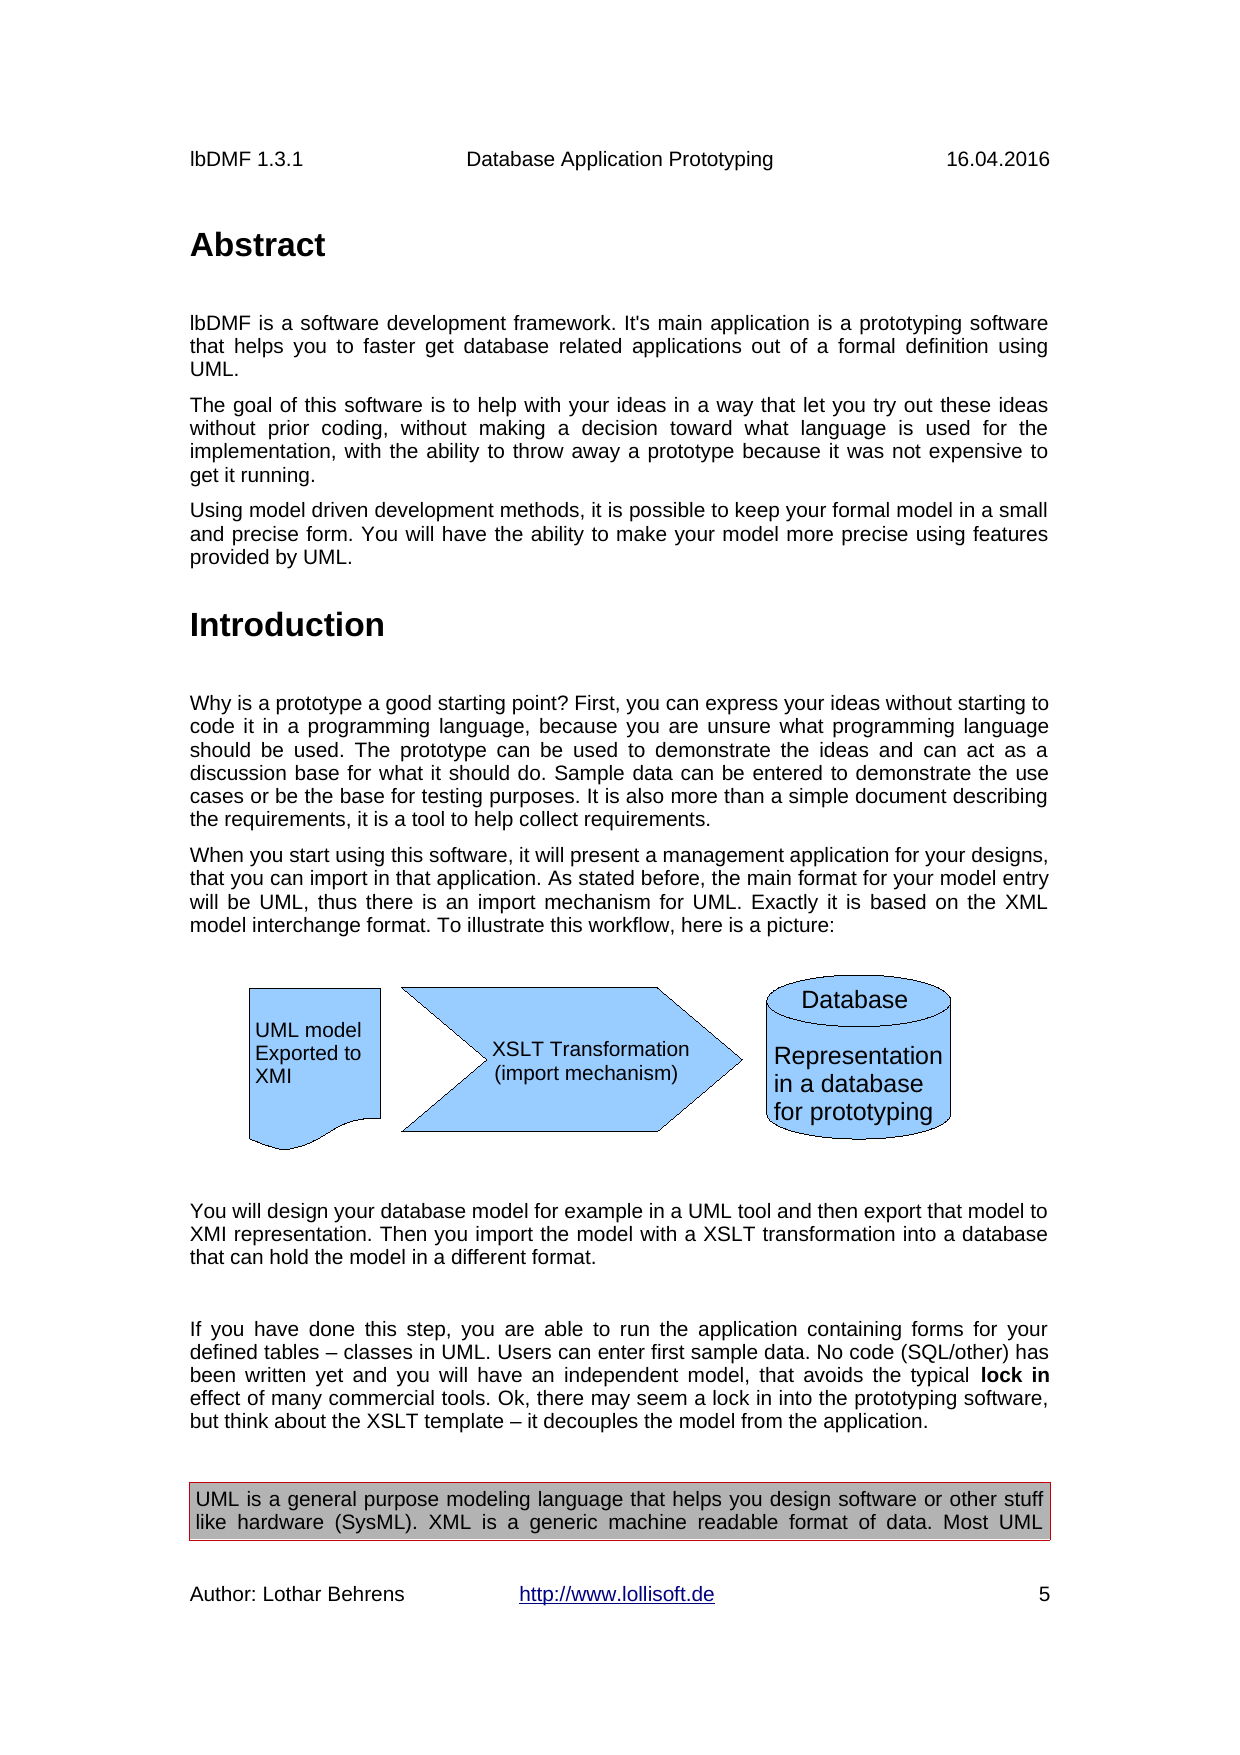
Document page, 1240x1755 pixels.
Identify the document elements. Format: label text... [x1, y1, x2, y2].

text Why is a prototype a good starting point? First, you can express your ideas without starting to code it in a programming language, because you are unsure what programming language should be used. The prototype can be used to demonstrate the ideas and can act as a discussion base for what it should do. Sample data can be entered to demonstrate the use cases or be the base for testing purposes. It is also more than a simple document describing the requirements, it is a tool to help collect requirements. [189, 692, 1050, 831]
text If you have done this step, you are able to run the application containing forms for your defined tables – classes in UML. Users can enter first sample data. No code (SQL/other) has been written yet and you will have an independent model, that avoids the typical lock in effect of many commercial tools. Ok, there may seem a lock in into the prototyping software, but think about the XSLT template – it decouples the model from the application. [189, 1317, 1050, 1433]
text Using model driven development methods, it is possible to keep your formal model in a small and precise form. You will have the ability to make your model more precise using features provided by UML. [189, 499, 1050, 569]
subtitle Introduction [189, 606, 1050, 644]
text You will design your database model for example in a UML tool and then export that model to XMI representation. Then you import the model with a XSLT transformation into a database that can hold the model in a different format. [189, 1199, 1050, 1269]
table_header UML is a general purpose modeling language that helps you design software or other stuff like hardware (SysML). XML is a generic machine readable format of data. Most UML [190, 1483, 1050, 1539]
text The goal of this software is to help with your ideas in a way that let you try out these ideas without prior coding, without making a decision toward what language is used for the implementation, with the ability to throw away a prototype because it was not expensive to get it running. [189, 393, 1050, 486]
subtitle Abstract [189, 226, 1050, 263]
text When you start using this software, it will present a management application for your designs, that you can import in that application. As stated before, the main format for your model entry will be UML, thus there is an import mechanism for UML. Exactly it is based on the XML model interchange format. To illustrate this workflow, here is a picture: [189, 844, 1050, 937]
text lbDMF is a software development framework. It's main application is a prototyping software that helps you to faster get database related applications out of a formal definition using UML. [189, 311, 1050, 381]
